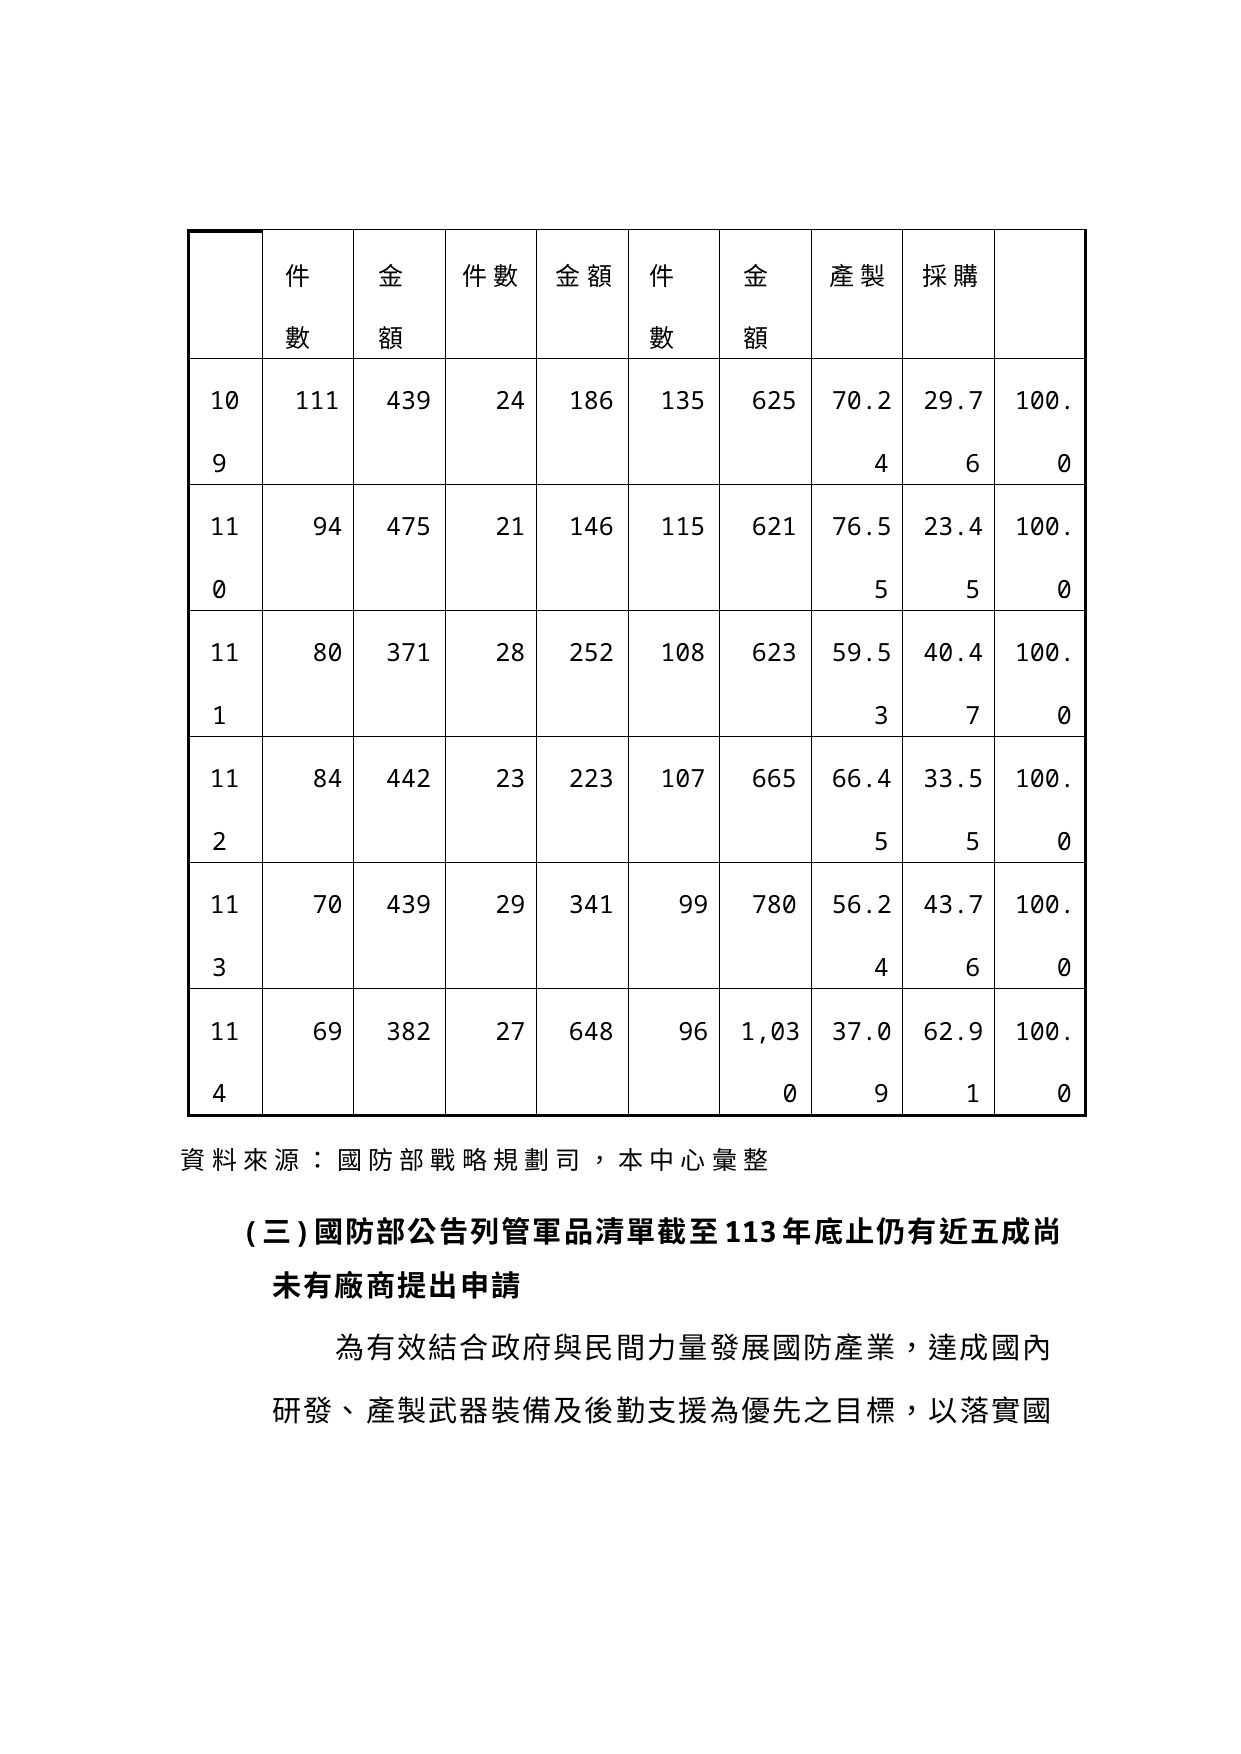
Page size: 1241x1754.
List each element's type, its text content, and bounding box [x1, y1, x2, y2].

table_cell 100.0 [995, 863, 1084, 988]
table_cell 件數 [629, 230, 719, 357]
table_cell 780 [720, 863, 811, 988]
table_cell 442 [354, 737, 445, 862]
text 為有效結合政府與民間力量發展國防產業，達成國內研發、產製武器裝備及後勤支援為優先之目標，以落實國 [266, 1304, 1063, 1429]
table_cell 100.0 [995, 359, 1084, 483]
table_cell 59.53 [812, 611, 902, 736]
table_cell 70 [263, 863, 353, 988]
table_cell 625 [720, 359, 811, 483]
table_cell 475 [354, 485, 445, 609]
table_cell 648 [537, 989, 628, 1114]
table_cell 114 [190, 989, 262, 1114]
table_cell 100.0 [995, 611, 1084, 736]
table_cell 37.09 [812, 989, 902, 1114]
text 資料來源：國防部戰略規劃司，本中心彙整 [163, 1117, 1063, 1179]
table_cell 76.55 [812, 485, 902, 609]
table_cell 100.0 [995, 737, 1084, 862]
table_cell 23.45 [903, 485, 994, 609]
table_cell 採購 [903, 230, 994, 357]
table_cell 84 [263, 737, 353, 862]
table_cell 186 [537, 359, 628, 483]
text (三)國防部公告列管軍品清單截至113年底止仍有近五成尚未有廠商提出申請 [236, 1179, 1063, 1304]
table_cell 439 [354, 863, 445, 988]
table_cell 115 [629, 485, 719, 609]
table_cell 110 [190, 485, 262, 609]
table_header [190, 233, 262, 357]
table_cell 產製 [812, 230, 902, 357]
table_cell 66.45 [812, 737, 902, 862]
table_cell 108 [629, 611, 719, 736]
table_cell 56.24 [812, 863, 902, 988]
table_cell 金額 [354, 230, 445, 357]
table_cell 621 [720, 485, 811, 609]
table_cell 28 [446, 611, 536, 736]
table_cell 665 [720, 737, 811, 862]
table_cell 40.47 [903, 611, 994, 736]
table_cell 1,030 [720, 989, 811, 1114]
table_cell 29 [446, 863, 536, 988]
table_cell 100.0 [995, 989, 1084, 1114]
table_cell 94 [263, 485, 353, 609]
table_cell 金額 [720, 230, 811, 357]
table_cell 382 [354, 989, 445, 1114]
table_cell 146 [537, 485, 628, 609]
table_cell 62.91 [903, 989, 994, 1114]
table_cell 27 [446, 989, 536, 1114]
table_cell 21 [446, 485, 536, 609]
table_cell 371 [354, 611, 445, 736]
table_cell 33.55 [903, 737, 994, 862]
table_cell 111 [263, 359, 353, 483]
table_cell 439 [354, 359, 445, 483]
table_cell 99 [629, 863, 719, 988]
table_cell 252 [537, 611, 628, 736]
table_cell 80 [263, 611, 353, 736]
table_cell 111 [190, 611, 262, 736]
table_cell 96 [629, 989, 719, 1114]
table_cell 113 [190, 863, 262, 988]
table_cell 件數 [263, 230, 353, 357]
table_cell 112 [190, 737, 262, 862]
table_cell 223 [537, 737, 628, 862]
table_cell 29.76 [903, 359, 994, 483]
table_cell 24 [446, 359, 536, 483]
table_cell 金額 [537, 230, 628, 357]
table_cell 100.0 [995, 485, 1084, 609]
table_cell 107 [629, 737, 719, 862]
table_cell 件數 [446, 230, 536, 357]
table_cell 623 [720, 611, 811, 736]
table_cell [995, 230, 1084, 357]
table_cell 23 [446, 737, 536, 862]
table_cell 135 [629, 359, 719, 483]
table_cell 43.76 [903, 863, 994, 988]
table_cell 69 [263, 989, 353, 1114]
table_cell 341 [537, 863, 628, 988]
table_cell 70.24 [812, 359, 902, 483]
table_cell 109 [190, 359, 262, 483]
